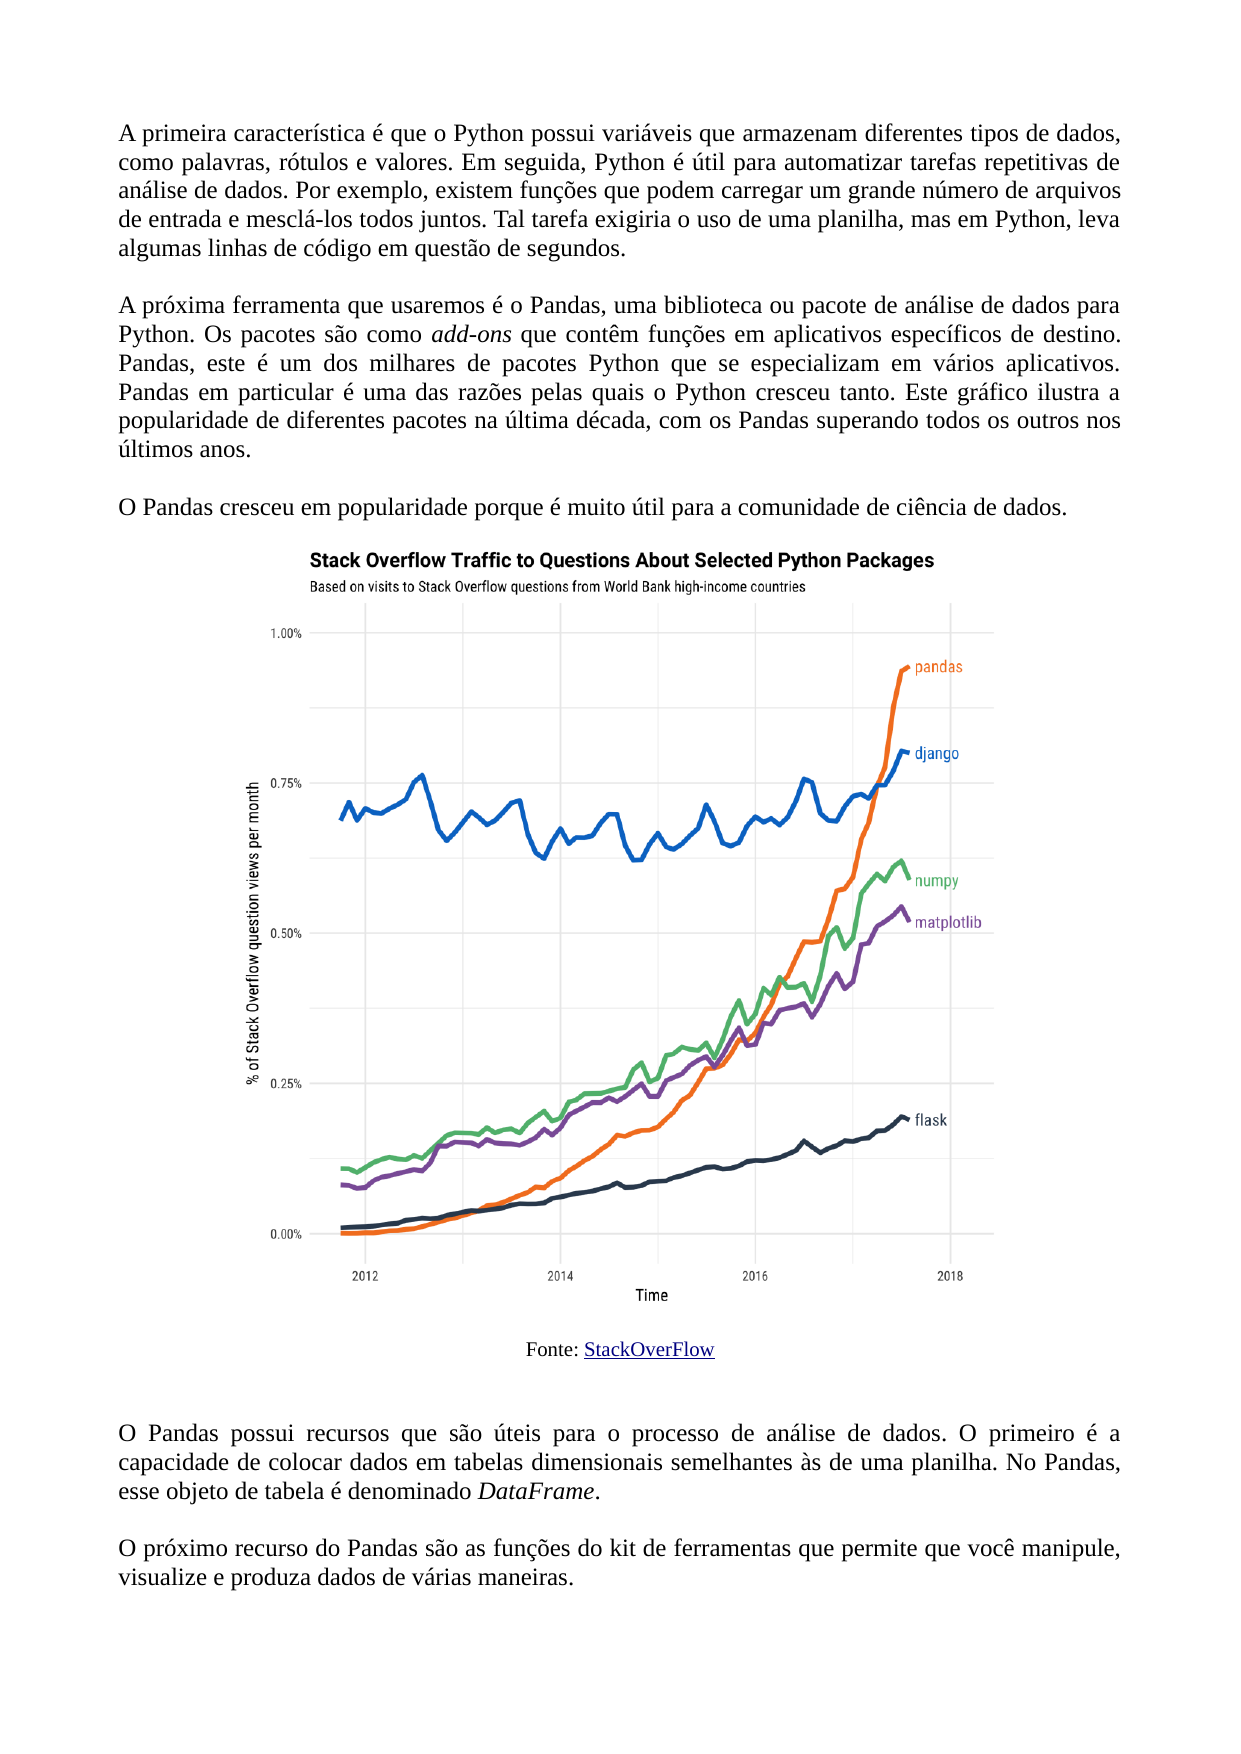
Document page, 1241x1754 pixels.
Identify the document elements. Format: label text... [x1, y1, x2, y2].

text O Pandas cresceu em popularidade porque é muito útil para a comunidade de ciência de dados. [118, 492, 1122, 521]
text Fonte: StackOverFlow [118, 1337, 1122, 1361]
text A primeira característica é que o Python possui variáveis que armazenam diferentes tipos de dados, como palavras, rótulos e valores. Em seguida, Python é útil para automatizar tarefas repetitivas de análise de dados. Por exemplo, existem funções que podem carregar um grande número de arquivos de entrada e mesclá-los todos juntos. Tal tarefa exigiria o uso de uma planilha, mas em Python, leva algumas linhas de código em questão de segundos. [118, 118, 1122, 262]
text A próxima ferramenta que usaremos é o Pandas, uma biblioteca ou pacote de análise de dados para Python. Os pacotes são como add-ons que contêm funções em aplicativos específicos de destino. Pandas, este é um dos milhares de pacotes Python que se especializam em vários aplicativos. Pandas em particular é uma das razões pelas quais o Python cresceu tanto. Este gráfico ilustra a popularidade de diferentes pacotes na última década, com os Pandas superando todos os outros nos últimos anos. [118, 291, 1122, 463]
text O Pandas possui recursos que são úteis para o processo de análise de dados. O primeiro é a capacidade de colocar dados em tabelas dimensionais semelhantes às de uma planilha. No Pandas, esse objeto de tabela é denominado DataFrame. [118, 1418, 1122, 1505]
picture [238, 544, 1002, 1309]
text O próximo recurso do Pandas são as funções do kit de ferramentas que permite que você manipule, visualize e produza dados de várias maneiras. [118, 1533, 1122, 1591]
